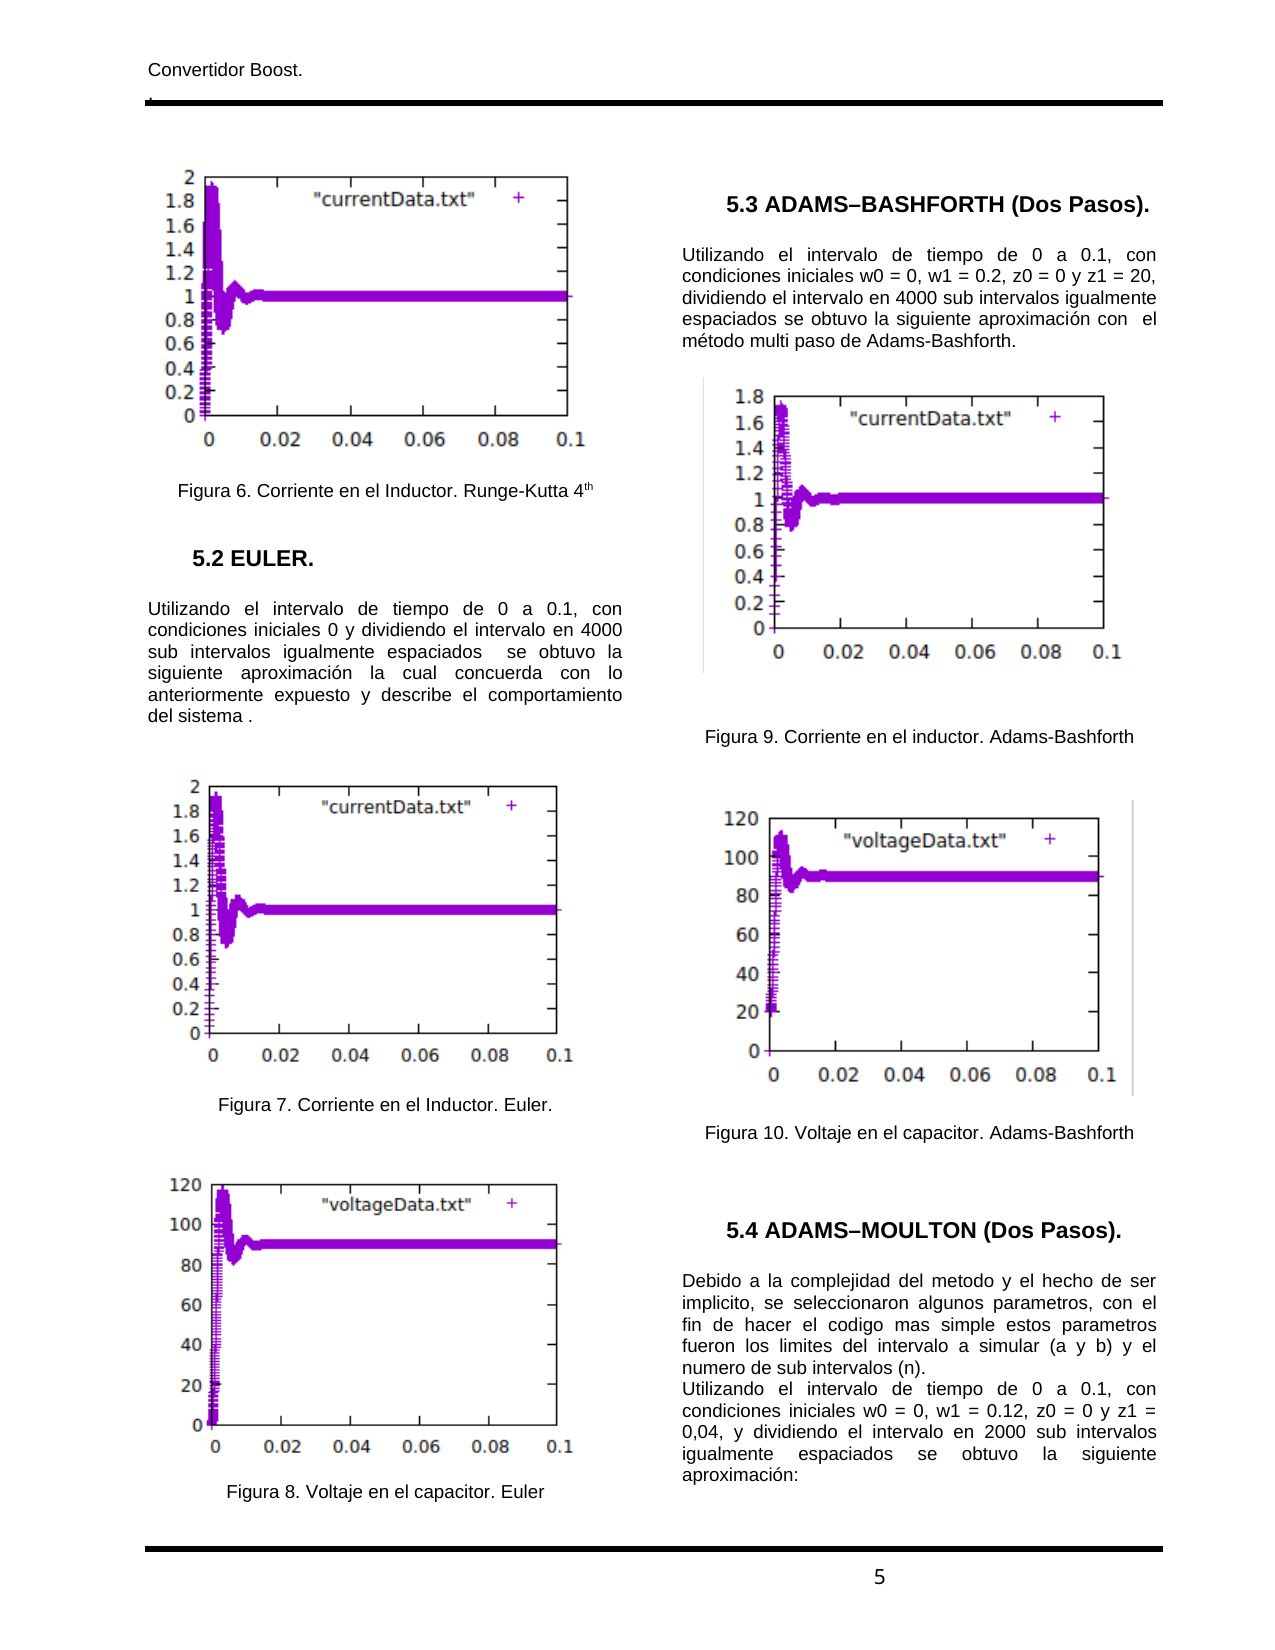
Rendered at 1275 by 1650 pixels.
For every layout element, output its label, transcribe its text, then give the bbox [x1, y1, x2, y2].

text Utilizando el intervalo de tiempo de 0 a 0.1, con condiciones iniciales w0 = 0, w1 = 0.12, z0 = 0 y z1 = 0,04, y dividiendo el intervalo en 2000 sub intervalos igualmente espaciados se obtuvo la siguiente aproximación: [682, 1378, 1157, 1486]
text Figura 6. Corriente en el Inductor. Runge-Kutta 4th [148, 480, 623, 501]
text Debido a la complejidad del metodo y el hecho de ser implicito, se seleccionaron algunos parametros, con el fin de hacer el codigo mas simple estos parametros fueron los limites del intervalo a simular (a y b) y el numero de sub intervalos (n). [682, 1270, 1157, 1378]
subtitle ADAMS–BASHFORTH (Dos Pasos). [682, 191, 1157, 217]
picture [155, 1170, 585, 1460]
text Utilizando el intervalo de tiempo de 0 a 0.1, con condiciones iniciales 0 y dividiendo el intervalo en 4000 sub intervalos igualmente espaciados se obtuvo la siguiente aproximación la cual concuerda con lo anteriormente expuesto y describe el comportamiento del sistema . [148, 597, 623, 727]
text Figura 7. Corriente en el Inductor. Euler. [148, 1094, 623, 1115]
subtitle EULER. [148, 544, 623, 571]
picture [148, 770, 588, 1072]
picture [705, 800, 1134, 1096]
picture [145, 164, 595, 459]
text Utilizando el intervalo de tiempo de 0 a 0.1, con condiciones iniciales w0 = 0, w1 = 0.2, z0 = 0 y z1 = 20, dividiendo el intervalo en 4000 sub intervalos igualmente espaciados se obtuvo la siguiente aproximación con el método multi paso de Adams-Bashforth. [682, 243, 1157, 351]
text Figura 9. Corriente en el inductor. Adams-Bashforth [682, 726, 1157, 747]
picture [702, 377, 1136, 673]
subtitle ADAMS–MOULTON (Dos Pasos). [682, 1217, 1157, 1244]
text Figura 8. Voltaje en el capacitor. Euler [148, 1481, 623, 1502]
text Figura 10. Voltaje en el capacitor. Adams-Bashforth [682, 1122, 1157, 1143]
